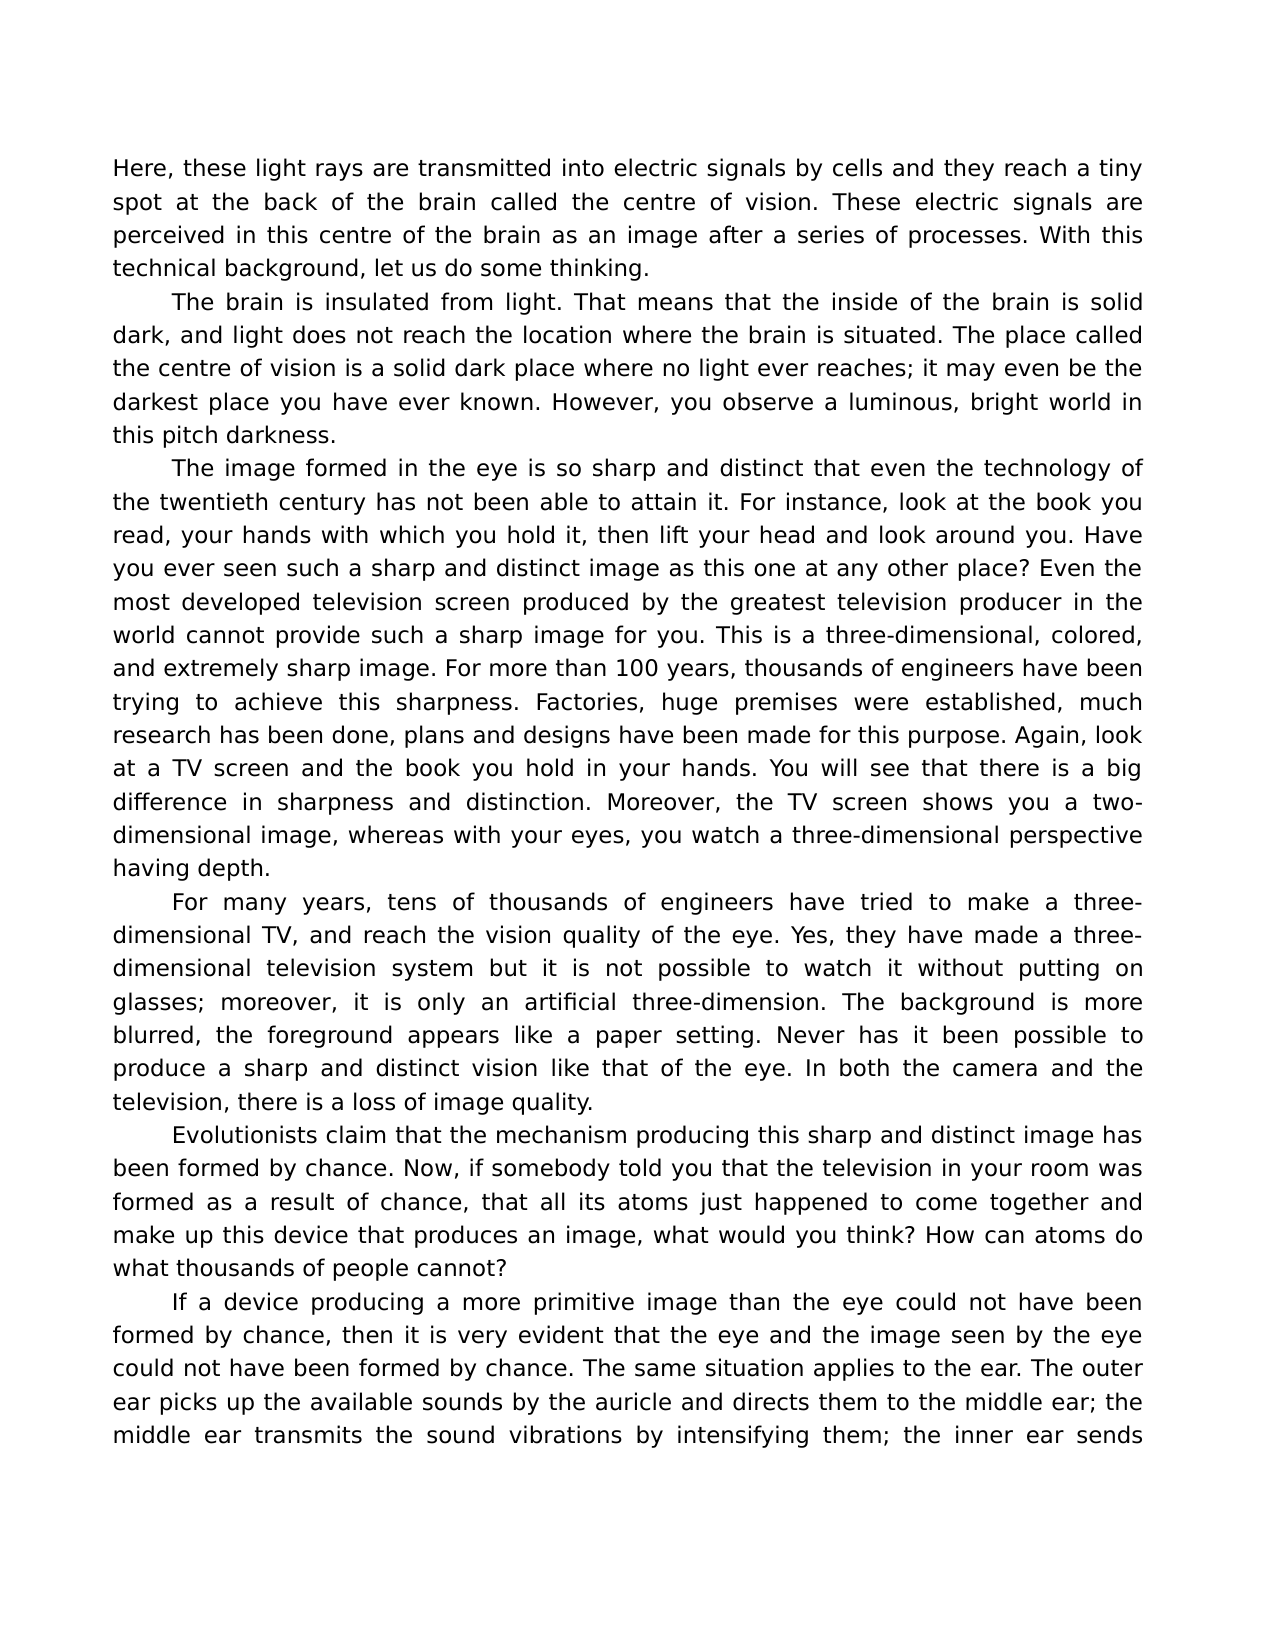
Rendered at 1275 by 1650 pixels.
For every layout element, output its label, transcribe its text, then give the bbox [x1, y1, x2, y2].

text For many years, tens of thousands of engineers have tried to make a three-dimensional TV, and reach the vision quality of the eye. Yes, they have made a three-dimensional television system but it is not possible to watch it without putting on glasses; moreover, it is only an artificial three-dimension. The background is more blurred, the foreground appears like a paper setting. Never has it been possible to produce a sharp and distinct vision like that of the eye. In both the camera and the television, there is a loss of image quality. [112, 883, 1145, 1117]
text The image formed in the eye is so sharp and distinct that even the technology of the twentieth century has not been able to attain it. For instance, look at the book you read, your hands with which you hold it, then lift your head and look around you. Have you ever seen such a sharp and distinct image as this one at any other place? Even the most developed television screen produced by the greatest television producer in the world cannot provide such a sharp image for you. This is a three-dimensional, colored, and extremely sharp image. For more than 100 years, thousands of engineers have been trying to achieve this sharpness. Factories, huge premises were established, much research has been done, plans and designs have been made for this purpose. Again, look at a TV screen and the book you hold in your hands. You will see that there is a big difference in sharpness and distinction. Moreover, the TV screen shows you a two-dimensional image, whereas with your eyes, you watch a three-dimensional perspective having depth. [112, 450, 1145, 883]
text If a device producing a more primitive image than the eye could not have been formed by chance, then it is very evident that the eye and the image seen by the eye could not have been formed by chance. The same situation applies to the ear. The outer ear picks up the available sounds by the auricle and directs them to the middle ear; the middle ear transmits the sound vibrations by intensifying them; the inner ear sends [112, 1283, 1145, 1450]
text Here, these light rays are transmitted into electric signals by cells and they reach a tiny spot at the back of the brain called the centre of vision. These electric signals are perceived in this centre of the brain as an image after a series of processes. With this technical background, let us do some thinking. [112, 150, 1145, 283]
text Evolutionists claim that the mechanism producing this sharp and distinct image has been formed by chance. Now, if somebody told you that the television in your room was formed as a result of chance, that all its atoms just happened to come together and make up this device that produces an image, what would you think? How can atoms do what thousands of people cannot? [112, 1117, 1145, 1283]
text The brain is insulated from light. That means that the inside of the brain is solid dark, and light does not reach the location where the brain is situated. The place called the centre of vision is a solid dark place where no light ever reaches; it may even be the darkest place you have ever known. However, you observe a luminous, bright world in this pitch darkness. [112, 283, 1145, 450]
